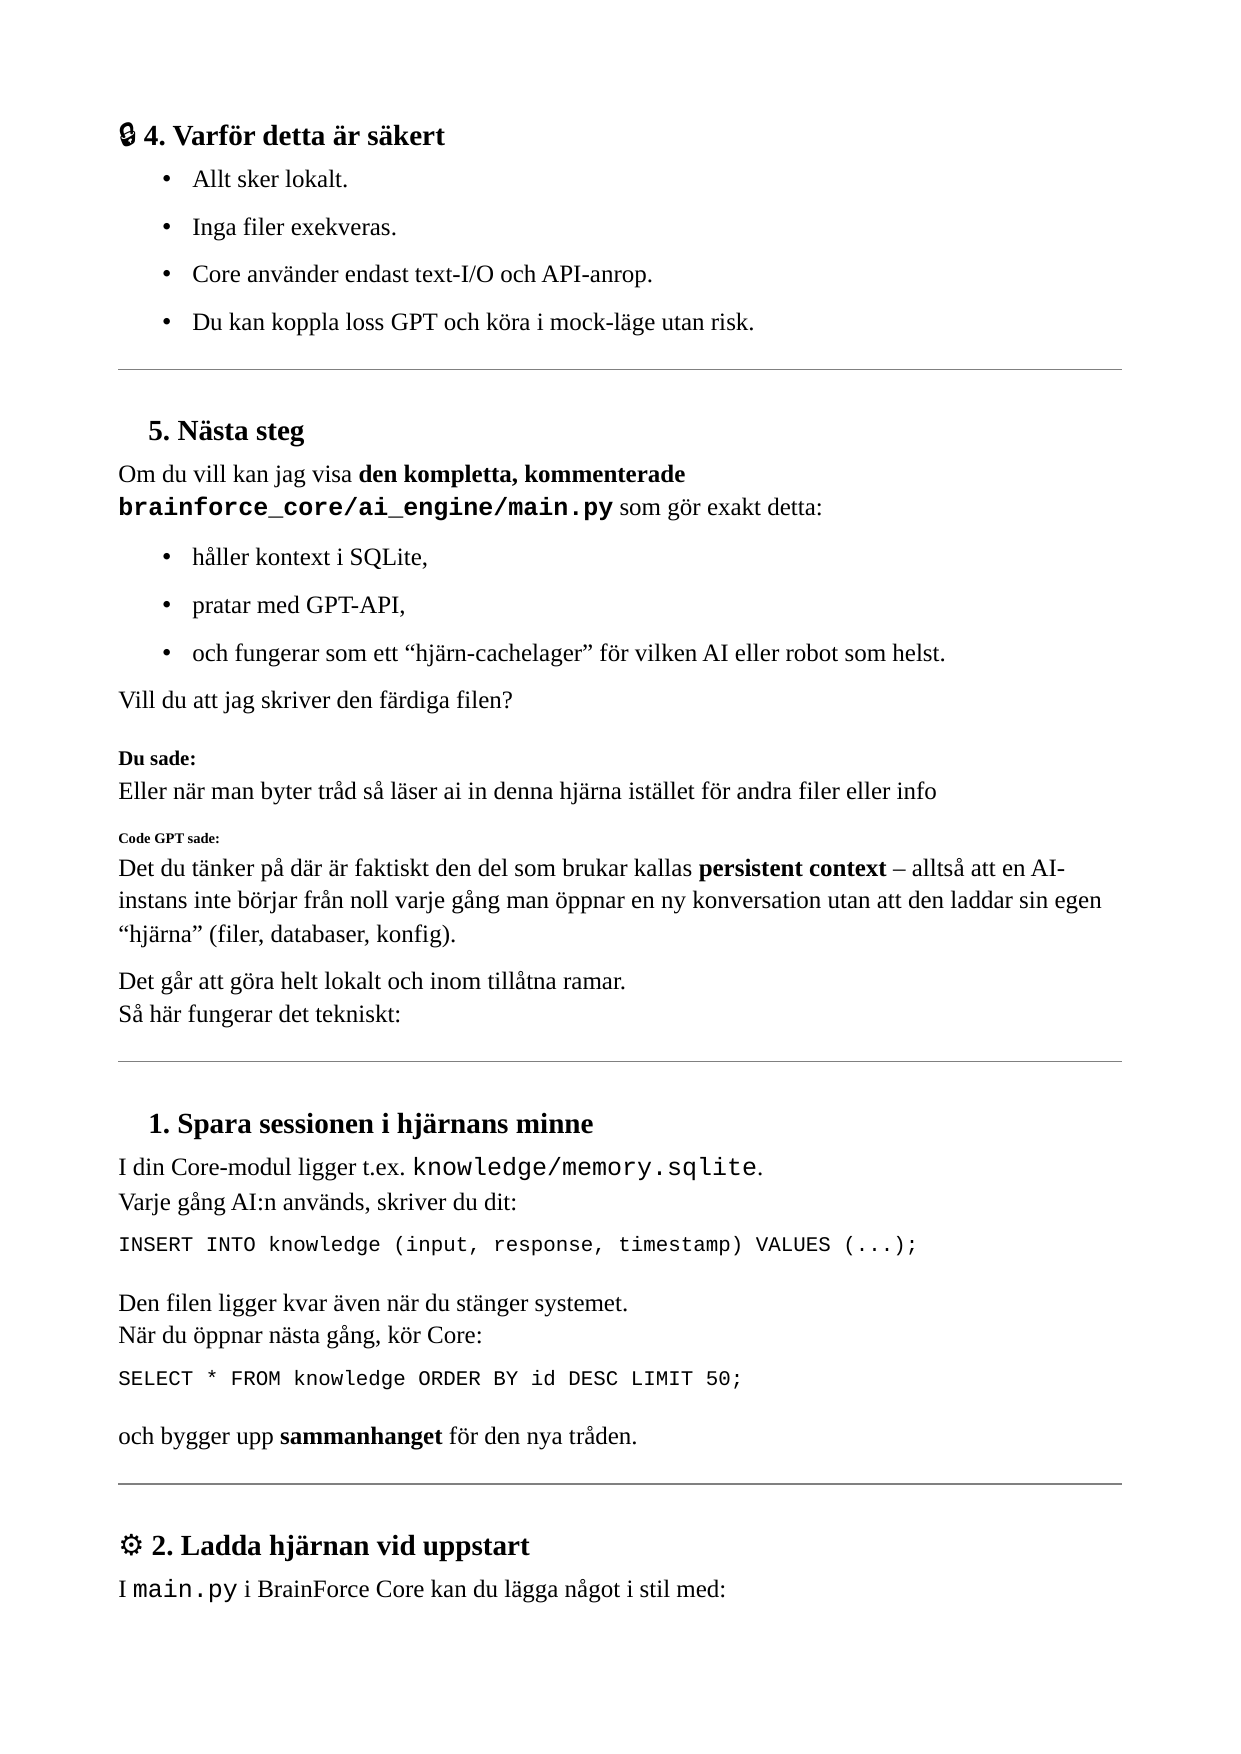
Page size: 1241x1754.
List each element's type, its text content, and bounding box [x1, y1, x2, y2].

text INSERT INTO knowledge (input, response, timestamp) VALUES (...); [118, 1234, 1122, 1258]
list Allt sker lokalt. [162, 164, 1122, 193]
text Det går att göra helt lokalt och inom tillåtna ramar. Så här fungerar det tekniskt: [118, 966, 1122, 1028]
text Vill du att jag skriver den färdiga filen? [118, 685, 1122, 714]
list pratar med GPT-API, [162, 590, 1122, 619]
subtitle Du sade: [118, 745, 1122, 769]
text Eller när man byter tråd så läser ai in denna hjärna istället för andra filer eller info [118, 776, 1122, 804]
text SELECT * FROM knowledge ORDER BY id DESC LIMIT 50; [118, 1368, 1122, 1392]
text Den filen ligger kvar även när du stänger systemet. När du öppnar nästa gång, kör Core: [118, 1288, 1122, 1349]
list Inga filer exekveras. [162, 212, 1122, 241]
text Det du tänker på där är faktiskt den del som brukar kallas persistent context – alltså att en AI-instans inte börjar från noll varje gång man öppnar en ny konversation utan att den laddar sin egen “hjärna” (filer, databaser, konfig). [118, 853, 1122, 947]
subtitle Code GPT sade: [118, 829, 1122, 846]
text I main.py i BrainForce Core kan du lägga något i stil med: [118, 1574, 1122, 1605]
list håller kontext i SQLite, [162, 542, 1122, 571]
subtitle ⚙️ 2. Ladda hjärnan vid uppstart [118, 1528, 1122, 1561]
text I din Core-modul ligger t.ex. knowledge/memory.sqlite. Varje gång AI:n används, skriver du dit: [118, 1152, 1122, 1216]
list och fungerar som ett “hjärn-cachelager” för vilken AI eller robot som helst. [162, 638, 1122, 666]
text och bygger upp sammanhanget för den nya tråden. [118, 1421, 1122, 1450]
subtitle 🧩 1. Spara sessionen i hjärnans minne [118, 1106, 1122, 1139]
subtitle 🔒 4. Varför detta är säkert [118, 118, 1122, 152]
text Om du vill kan jag visa den kompletta, kommenterade brainforce_core/ai_engine/main.py som gör exakt detta: [118, 459, 1122, 523]
subtitle 💡 5. Nästa steg [118, 413, 1122, 447]
list Core använder endast text-I/O och API-anrop. [162, 259, 1122, 288]
list Du kan koppla loss GPT och köra i mock-läge utan risk. [162, 307, 1122, 336]
